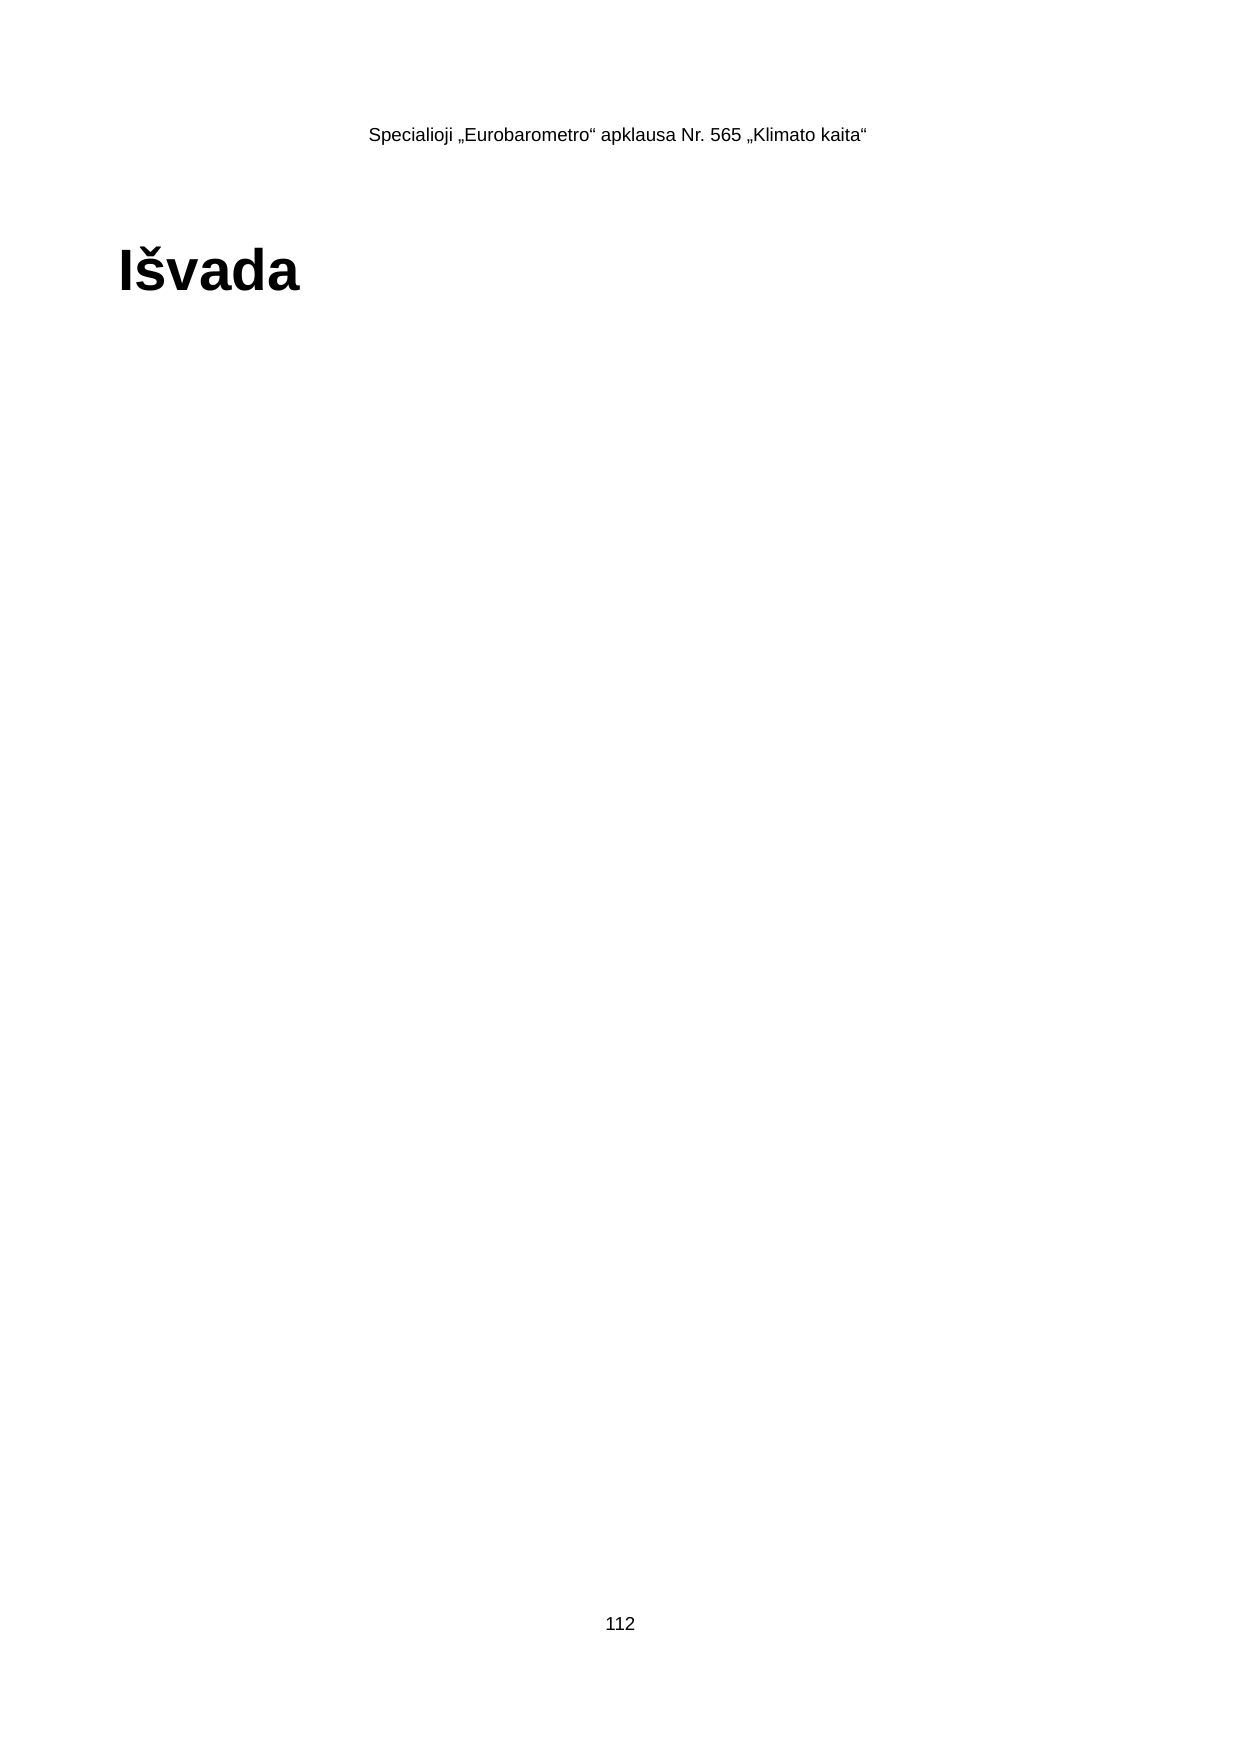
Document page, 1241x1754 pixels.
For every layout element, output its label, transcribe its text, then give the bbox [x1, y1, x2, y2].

subtitle Išvada [118, 236, 1122, 303]
